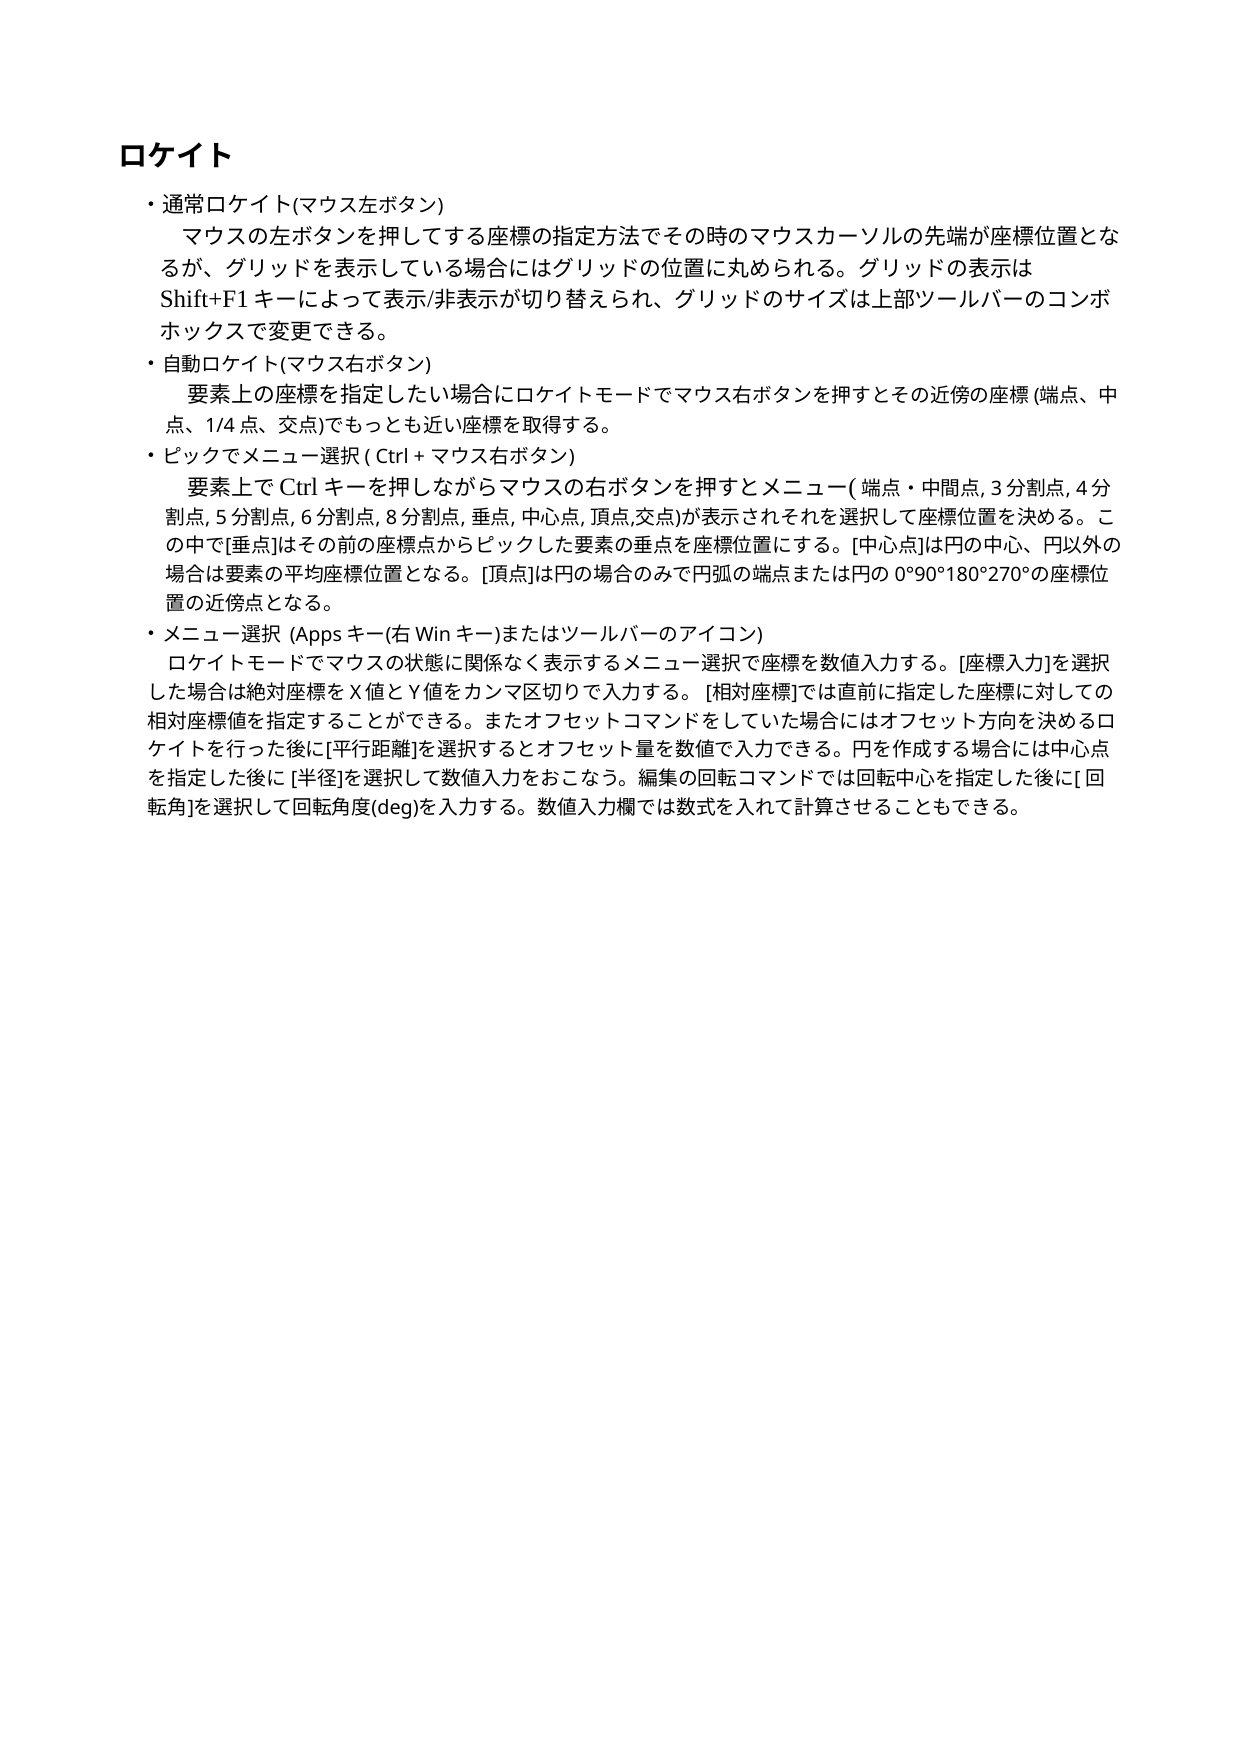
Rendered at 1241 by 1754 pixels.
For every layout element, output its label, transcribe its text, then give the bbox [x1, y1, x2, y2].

text ・通常ロケイト(マウス左ボタン) [118, 187, 1122, 219]
text ・自動ロケイト(マウス右ボタン) [118, 346, 1122, 377]
subtitle ロケイト [118, 133, 1122, 175]
text ロケイトモードでマウスの状態に関係なく表示するメニュー選択で座標を数値入力する。[座標入力]を選択した場合は絶対座標をX値とY値をカンマ区切りで入力する。 [相対座標]では直前に指定した座標に対しての相対座標値を指定することができる。またオフセットコマンドをしていた場合にはオフセット方向を決めるロケイトを行った後に[平行距離]を選択するとオフセット量を数値で入力できる。円を作成する場合には中心点を指定した後に [半径]を選択して数値入力をおこなう。編集の回転コマンドでは回転中心を指定した後に[ 回転角]を選択して回転角度(deg)を入力する。数値入力欄では数式を入れて計算させることもできる。 [148, 648, 1122, 820]
text マウスの左ボタンを押してする座標の指定方法でその時のマウスカーソルの先端が座標位置となるが、グリッドを表示している場合にはグリッドの位置に丸められる。グリッドの表示はShift+F1キーによって表示/非表示が切り替えられ、グリッドのサイズは上部ツールバーのコンボホックスで変更できる。 [159, 219, 1122, 346]
text 要素上でCtrlキーを押しながらマウスの右ボタンを押すとメニュー( 端点・中間点, 3分割点, 4分割点, 5分割点, 6分割点, 8分割点, 垂点, 中心点, 頂点,交点)が表示されそれを選択して座標位置を決める。この中で[垂点]はその前の座標点からピックした要素の垂点を座標位置にする。[中心点]は円の中心、円以外の場合は要素の平均座標位置となる。[頂点]は円の場合のみで円弧の端点または円の0°90°180°270°の座標位置の近傍点となる。 [165, 469, 1122, 616]
text ・メニュー選択 (Appsキー(右Winキー)またはツールバーのアイコン) [118, 616, 1122, 648]
text ・ピックでメニュー選択 ( Ctrl + マウス右ボタン) [118, 438, 1122, 469]
text 要素上の座標を指定したい場合にロケイトモードでマウス右ボタンを押すとその近傍の座標 (端点、中点、1/4点、交点)でもっとも近い座標を取得する。 [165, 377, 1122, 438]
